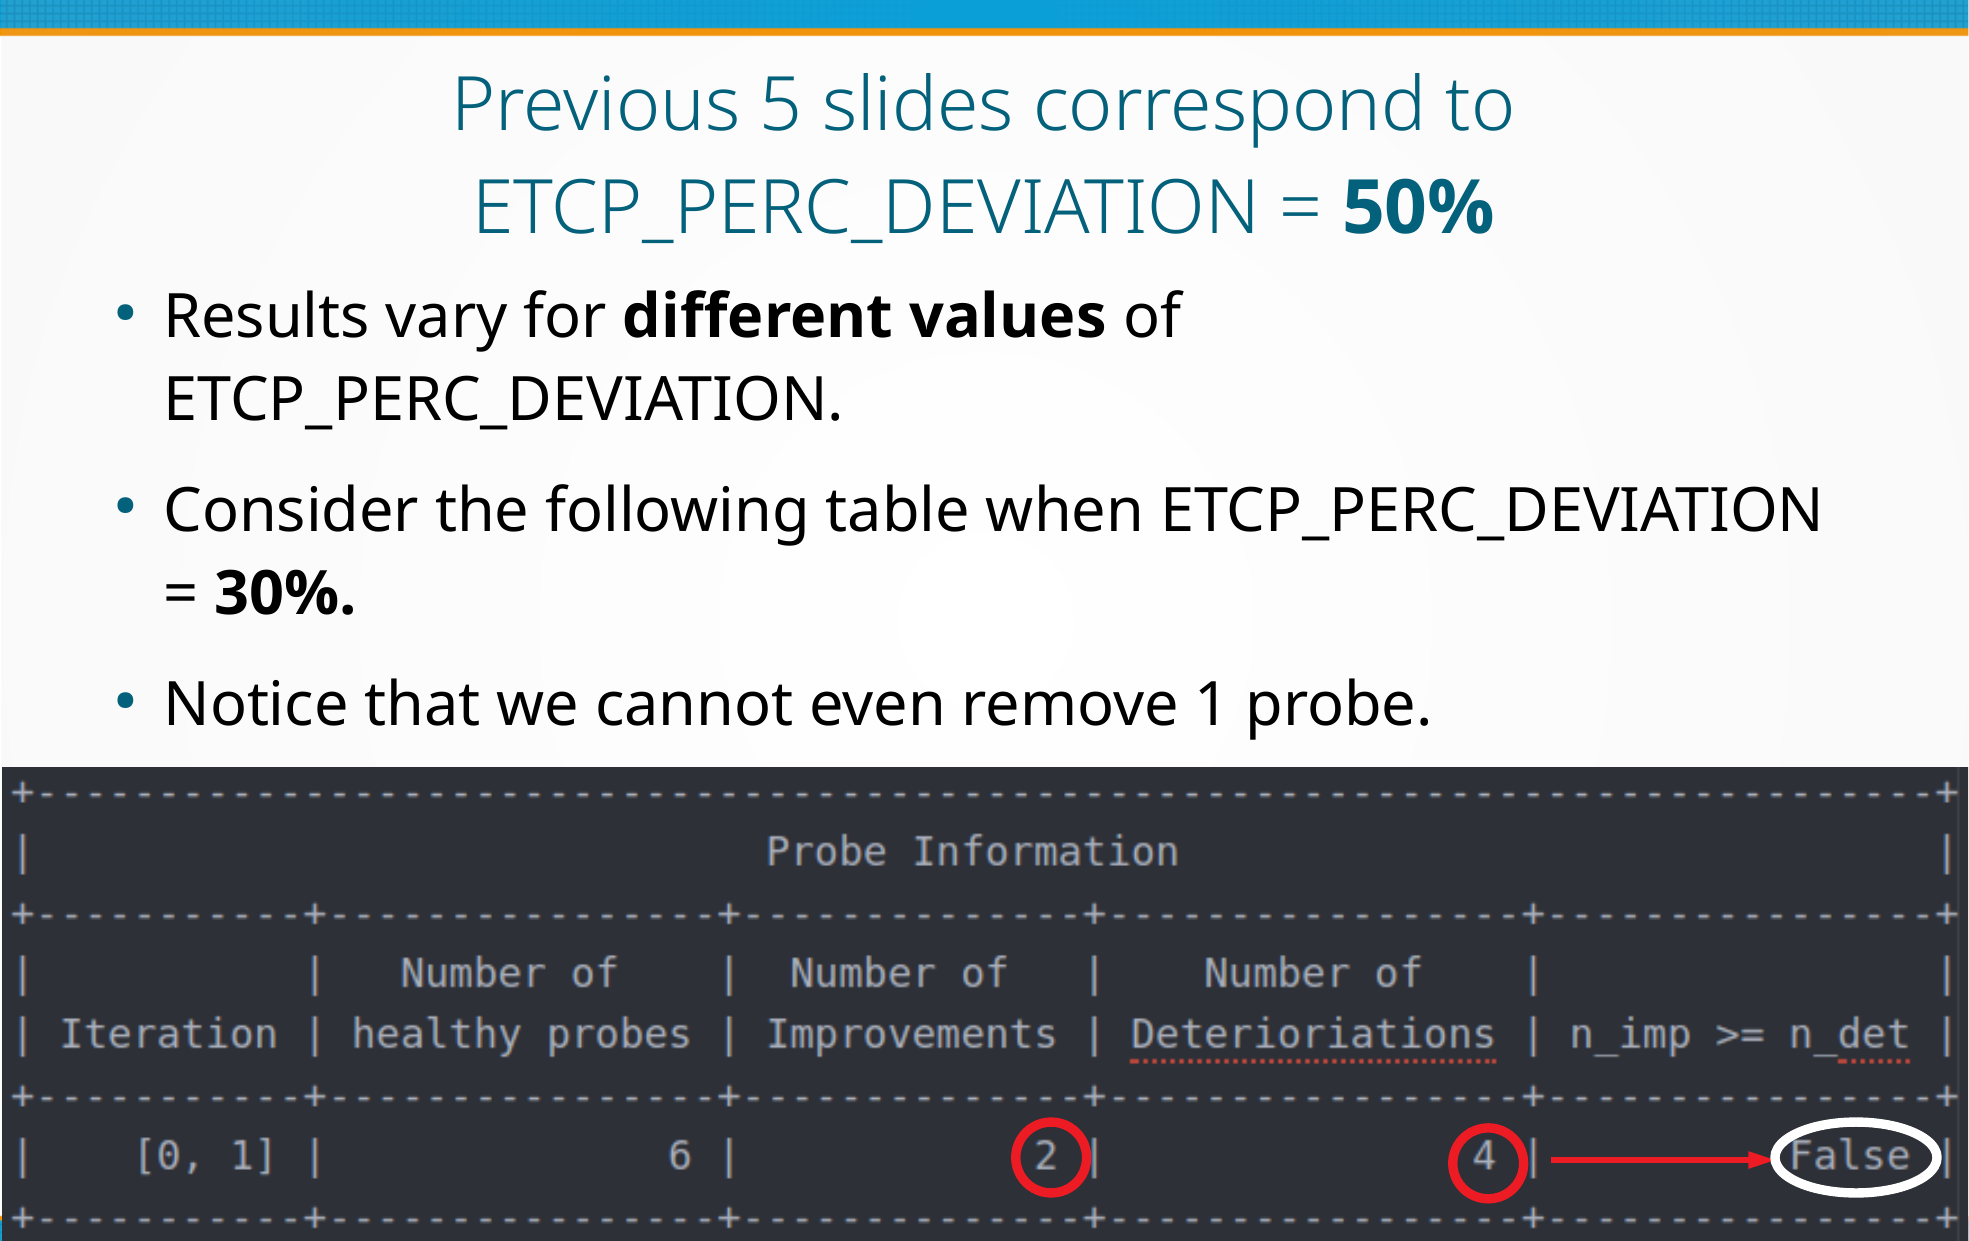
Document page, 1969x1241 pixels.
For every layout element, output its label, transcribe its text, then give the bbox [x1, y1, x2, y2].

list Results vary for different values of ETCP_PERC_DEVIATION. Consider the following table when ETCP_PERC_DEVIATION = 30%. Notice that we cannot even remove 1 probe. [98, 271, 1876, 745]
title Previous 5 slides correspond to ETCP_PERC_DEVIATION = 50% [98, 49, 1870, 257]
picture [0, 0, 1969, 1241]
